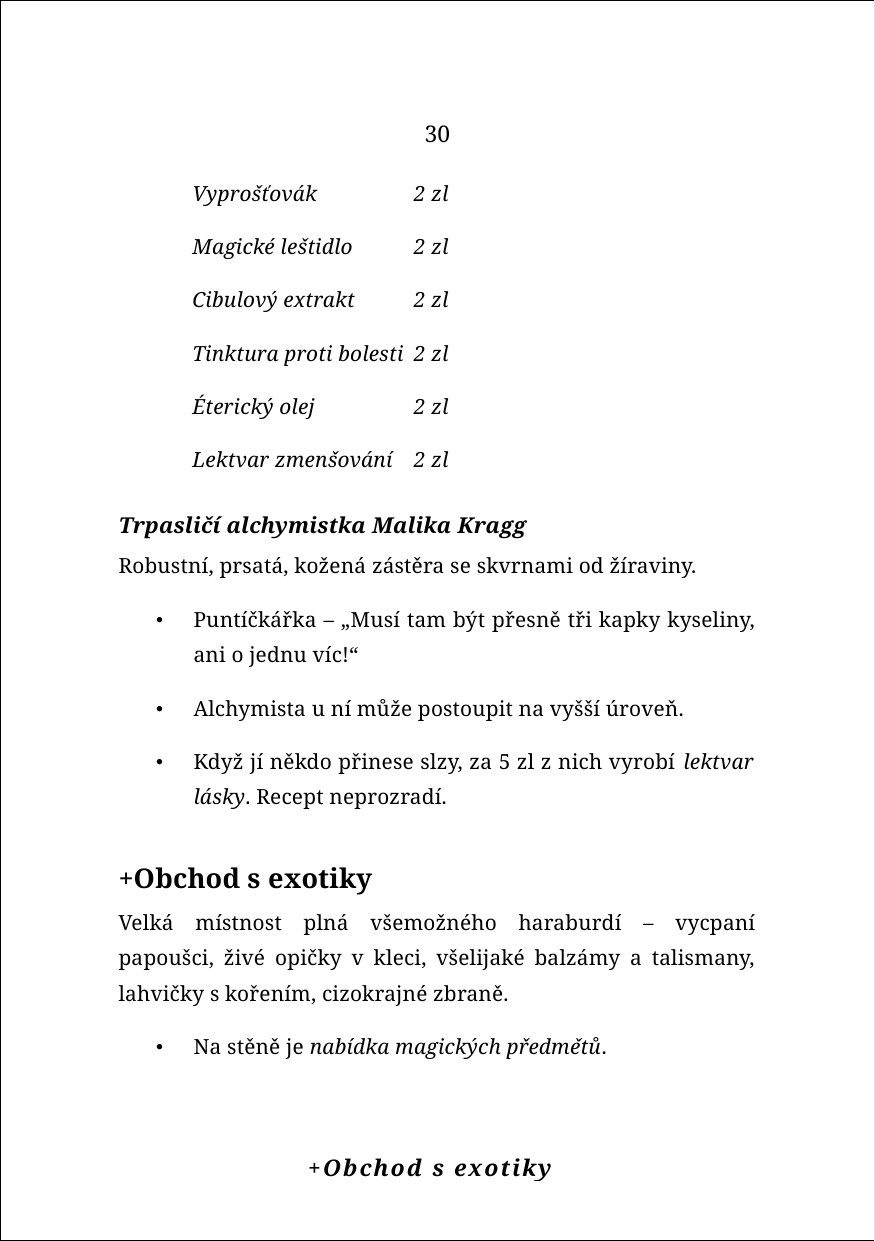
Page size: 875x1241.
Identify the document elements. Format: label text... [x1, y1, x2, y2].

text Lektvar zmenšování 2 zl [192, 445, 756, 473]
subtitle Trpasličí alchymistka Malika Kragg [118, 510, 756, 540]
text Velká místnost plná všemožného haraburdí – vycpaní papoušci, živé opičky v kleci, všelijaké balzámy a talismany, lahvičky s kořením, cizokrajné zbraně. [118, 908, 756, 1007]
text Cibulový extrakt 2 zl [192, 285, 756, 314]
list Alchymista u ní může postoupit na vyšší úroveň. [156, 694, 756, 722]
list Puntíčkářka – „Musí tam být přesně tři kapky kyseliny, ani o jednu víc!“ [156, 605, 756, 669]
text Robustní, prsatá, kožená zástěra se skvrnami od žíraviny. [118, 552, 756, 580]
subtitle +Obchod s exotiky [118, 859, 756, 896]
text Vyprošťovák 2 zl [192, 179, 756, 207]
text Magické leštidlo 2 zl [192, 232, 756, 261]
list Na stěně je nabídka magických předmětů. [156, 1032, 756, 1061]
text Éterický olej 2 zl [192, 392, 756, 420]
text Tinktura proti bolesti 2 zl [192, 339, 756, 367]
list Když jí někdo přinese slzy, za 5 zl z nich vyrobí lektvar lásky. Recept neprozradí. [156, 747, 756, 811]
